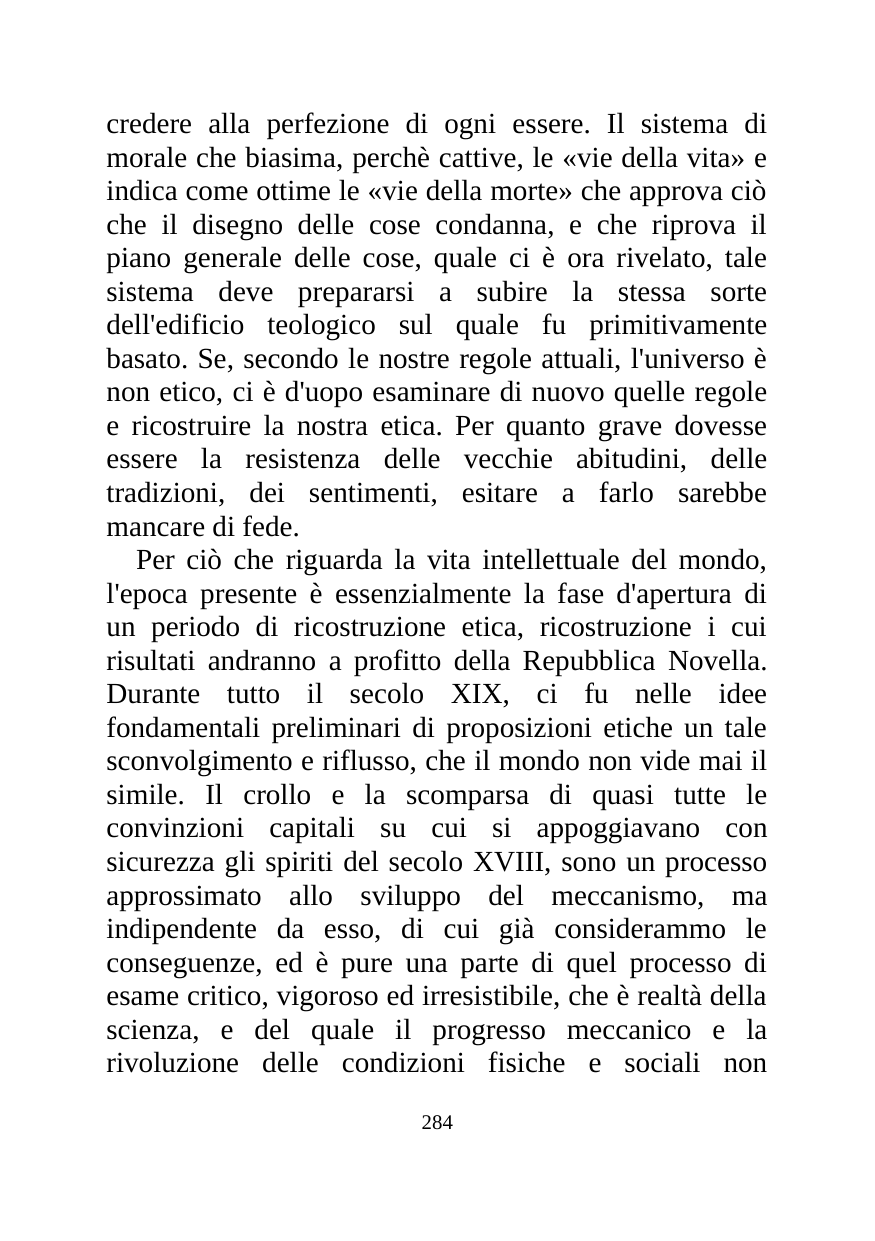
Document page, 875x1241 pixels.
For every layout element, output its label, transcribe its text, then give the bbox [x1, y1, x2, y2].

text credere alla perfezione di ogni essere. Il sistema di morale che biasima, perchè cattive, le «vie della vita» e indica come ottime le «vie della morte» che approva ciò che il disegno delle cose condanna, e che riprova il piano generale delle cose, quale ci è ora rivelato, tale sistema deve prepararsi a subire la stessa sorte dell'edificio teologico sul quale fu primitivamente basato. Se, secondo le nostre regole attuali, l'universo è non etico, ci è d'uopo esaminare di nuovo quelle regole e ricostruire la nostra etica. Per quanto grave dovesse essere la resistenza delle vecchie abitudini, delle tradizioni, dei sentimenti, esitare a farlo sarebbe mancare di fede. [106, 106, 768, 542]
text Per ciò che riguarda la vita intellettuale del mondo, l'epoca presente è essenzialmente la fase d'apertura di un periodo di ricostruzione etica, ricostruzione i cui risultati andranno a profitto della Repubblica Novella. Durante tutto il secolo XIX, ci fu nelle idee fondamentali preliminari di proposizioni etiche un tale sconvolgimento e riflusso, che il mondo non vide mai il simile. Il crollo e la scomparsa di quasi tutte le convinzioni capitali su cui si appoggiavano con sicurezza gli spiriti del secolo XVIII, sono un processo approssimato allo sviluppo del meccanismo, ma indipendente da esso, di cui già considerammo le conseguenze, ed è pure una parte di quel processo di esame critico, vigoroso ed irresistibile, che è realtà della scienza, e del quale il progresso meccanico e la rivoluzione delle condizioni fisiche e sociali non [106, 542, 768, 1079]
